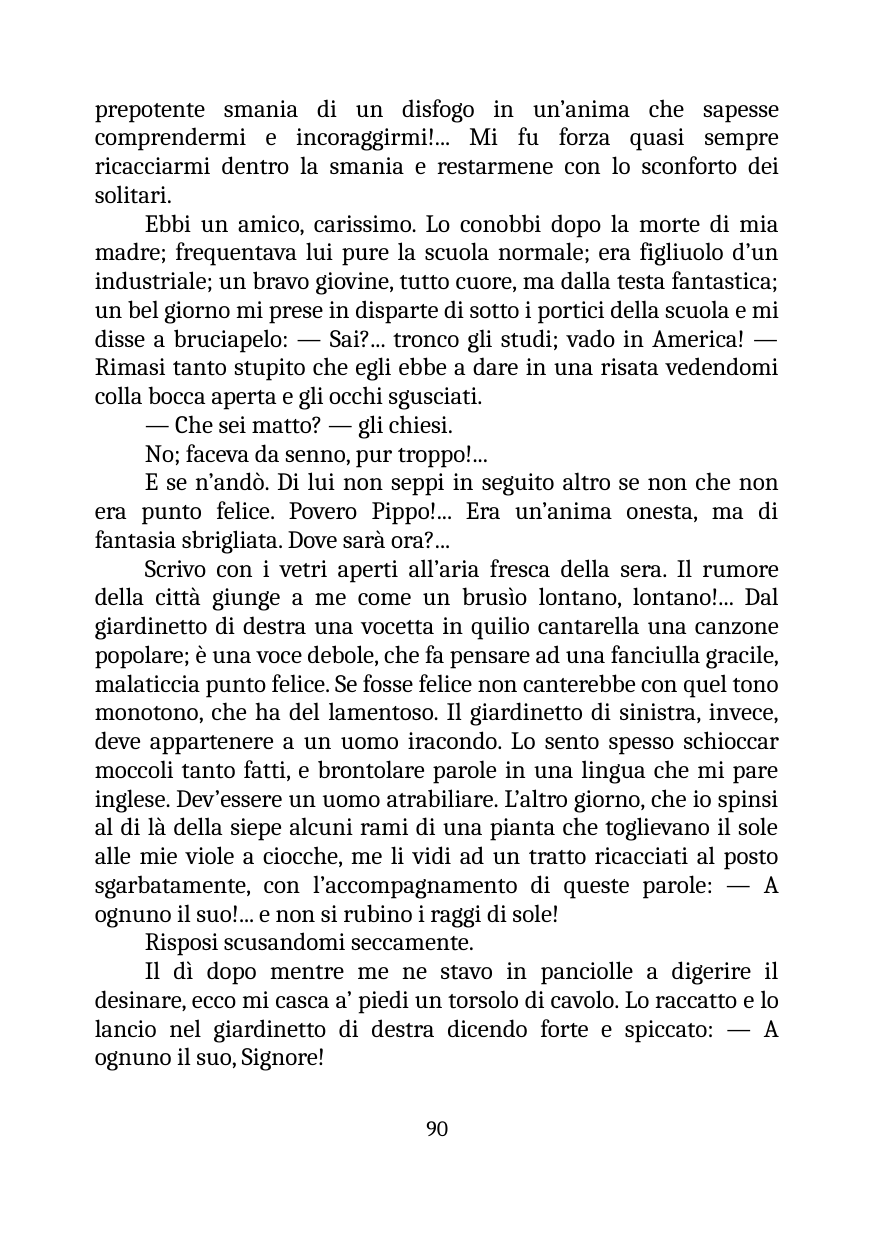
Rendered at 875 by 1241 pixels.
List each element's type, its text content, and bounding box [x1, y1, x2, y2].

text — Che sei matto? — gli chiesi. [94, 411, 779, 439]
text Scrivo con i vetri aperti all’aria fresca della sera. Il rumore della città giunge a me come un brusìo lontano, lontano!... Dal giardinetto di destra una vocetta in quilio cantarella una canzone popolare; è una voce debole, che fa pensare ad una fanciulla gracile, malaticcia punto felice. Se fosse felice non canterebbe con quel tono monotono, che ha del lamentoso. Il giardinetto di sinistra, invece, deve appartenere a un uomo iracondo. Lo sento spesso schioccar moccoli tanto fatti, e brontolare parole in una lingua che mi pare inglese. Dev’essere un uomo atrabiliare. L’altro giorno, che io spinsi al di là della siepe alcuni rami di una pianta che toglievano il sole alle mie viole a ciocche, me li vidi ad un tratto ricacciati al posto sgarbatamente, con l’accompagnamento di queste parole: — A ognuno il suo!... e non si rubino i raggi di sole! [94, 554, 779, 928]
text E se n’andò. Di lui non seppi in seguito altro se non che non era punto felice. Povero Pippo!... Era un’anima onesta, ma di fantasia sbrigliata. Dove sarà ora?... [94, 468, 779, 554]
text Il dì dopo mentre me ne stavo in panciolle a digerire il desinare, ecco mi casca a’ piedi un torsolo di cavolo. Lo raccatto e lo lancio nel giardinetto di destra dicendo forte e spiccato: — A ognuno il suo, Signore! [94, 957, 779, 1072]
text Ebbi un amico, carissimo. Lo conobbi dopo la morte di mia madre; frequentava lui pure la scuola normale; era figliuolo d’un industriale; un bravo giovine, tutto cuore, ma dalla testa fantastica; un bel giorno mi prese in disparte di sotto i portici della scuola e mi disse a bruciapelo: — Sai?... tronco gli studi; vado in America! — Rimasi tanto stupito che egli ebbe a dare in una risata vedendomi colla bocca aperta e gli occhi sgusciati. [94, 209, 779, 411]
text prepotente smania di un disfogo in un’anima che sapesse comprendermi e incoraggirmi!... Mi fu forza quasi sempre ricacciarmi dentro la smania e restarmene con lo sconforto dei solitari. [94, 94, 779, 209]
text No; faceva da senno, pur troppo!... [94, 439, 779, 468]
text Risposi scusandomi seccamente. [94, 928, 779, 957]
